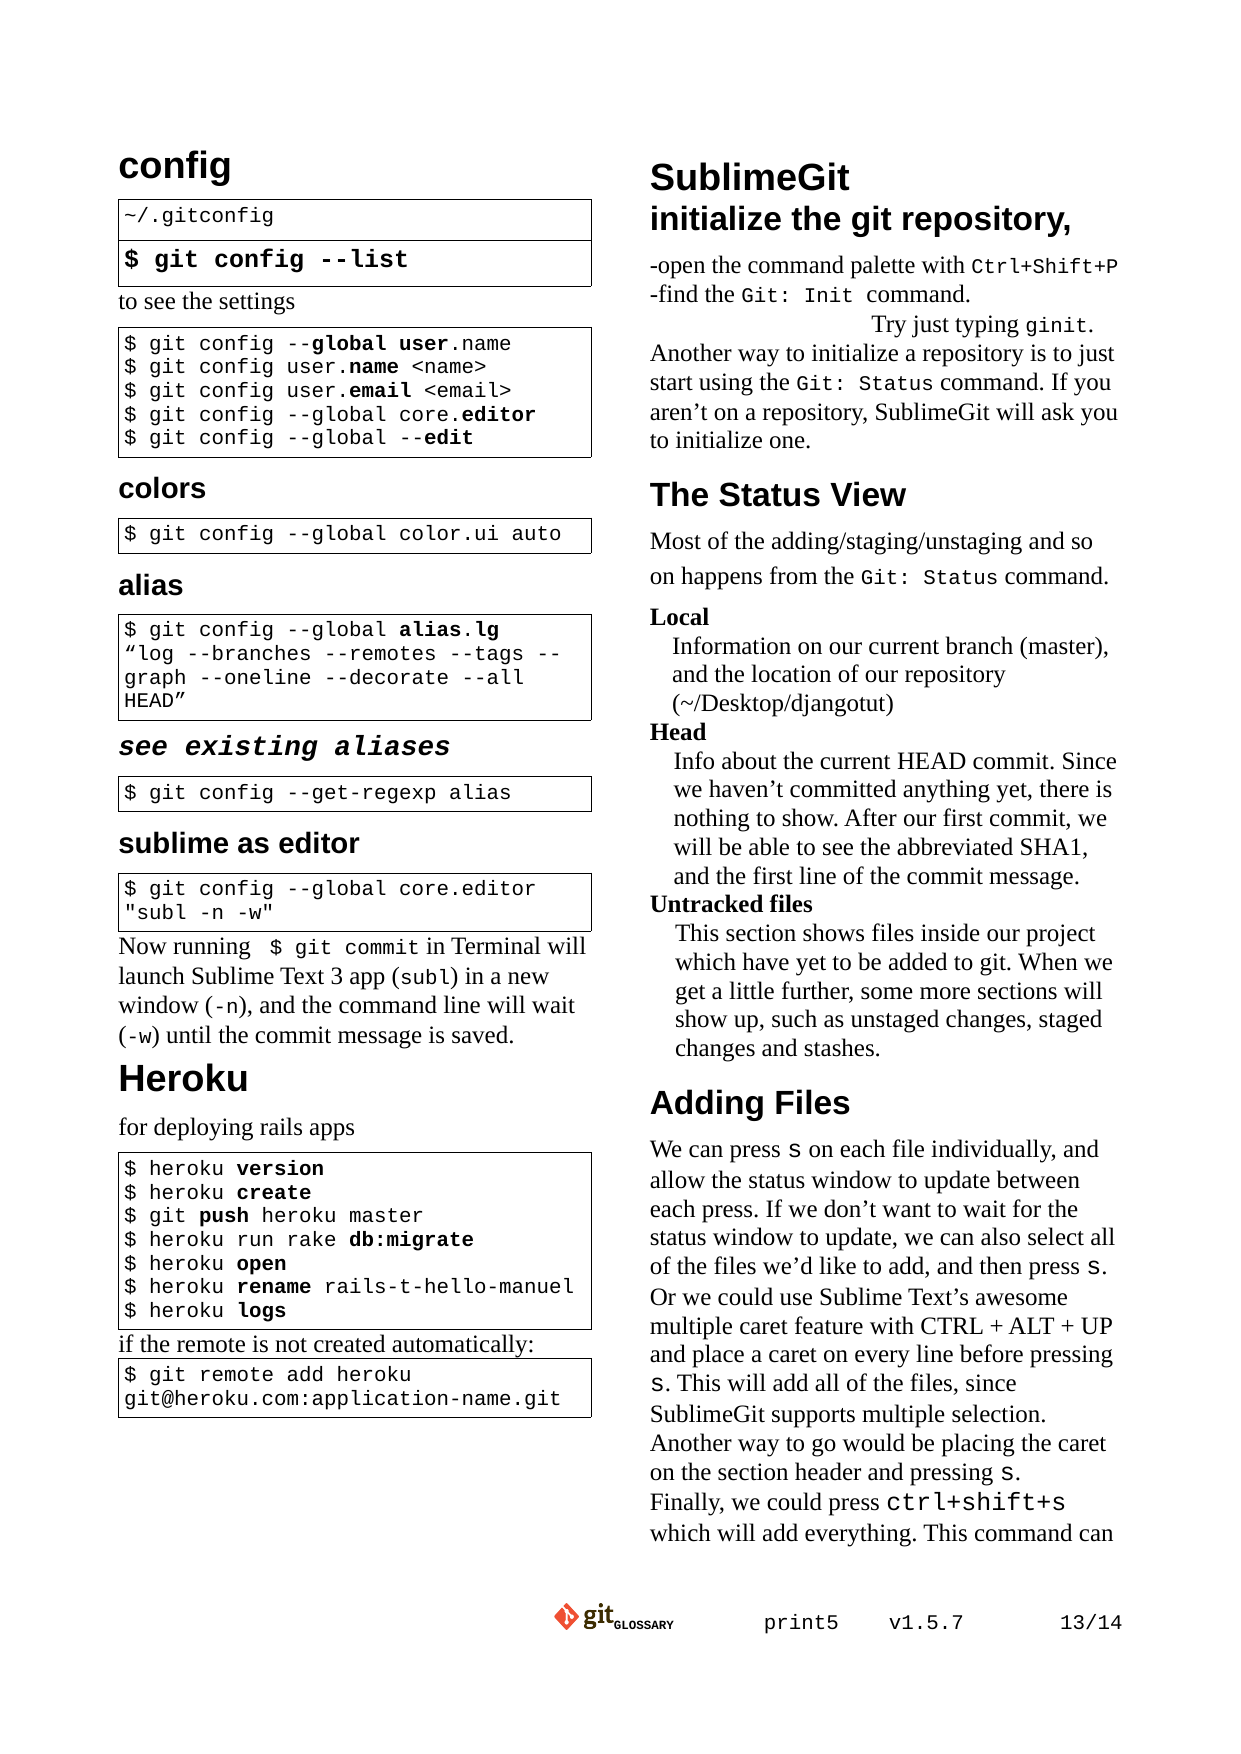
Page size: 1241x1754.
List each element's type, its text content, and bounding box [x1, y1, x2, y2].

text -find the Git: Init command. [649, 279, 1122, 309]
table_header $ heroku version $ heroku create $ git push heroku master $ heroku run rake db:migrate $ heroku open $ heroku rename rails-t-hello-manuel $ heroku logs [119, 1153, 591, 1329]
subtitle Adding Files [649, 1083, 1122, 1122]
text if the remote is not created automatically: [118, 1330, 591, 1358]
table_header $ git config --get-regexp alias [119, 777, 591, 811]
subtitle Head [649, 717, 1122, 746]
table_header ~/.gitconfig [119, 200, 591, 240]
subtitle Heroku [118, 1056, 591, 1099]
list Information on our current branch (master), and the location of our repository (~/Desktop/djangotut) [672, 631, 1122, 717]
subtitle The Status View [649, 475, 1122, 514]
subtitle config [118, 143, 591, 187]
table_header $ git config --global color.ui auto [119, 519, 591, 553]
list Info about the current HEAD commit. Since we haven’t committed anything yet, there is nothing to show. After our first commit, we will be able to see the abbreviated SHA1, and the first line of the commit message. [673, 746, 1122, 889]
list This section shows files inside our project which have yet to be added to git. When we get a little further, some more sections will show up, such as unstaged changes, staged changes and stashes. [675, 918, 1122, 1062]
text Another way to initialize a repository is to just start using the Git: Status command. If you aren’t on a repository, SublimeGit will ask you to initialize one. [649, 338, 1122, 454]
table_header $ git config --global core.editor "subl -n -w" [119, 874, 591, 931]
text to see the settings [118, 287, 591, 315]
picture [554, 1603, 614, 1630]
subtitle sublime as editor [118, 826, 591, 860]
table_cell $ git config --list [119, 241, 591, 286]
table_header $ git config --global alias.lg “log --branches --remotes --tags --graph --oneline --decorate --all HEAD” [119, 615, 591, 720]
text Most of the adding/staging/unstaging and so on happens from the Git: Status command. [649, 526, 1122, 590]
subtitle SublimeGit [649, 155, 1122, 198]
text -open the command palette with Ctrl+Shift+P [649, 250, 1122, 279]
text for deploying rails apps [118, 1112, 591, 1141]
subtitle Untracked files [649, 889, 1122, 918]
subtitle Local [649, 602, 1122, 631]
text Finally, we could press ctrl+shift+s which will add everything. This command can [649, 1487, 1122, 1547]
subtitle initialize the git repository, [649, 198, 1122, 237]
subtitle see existing aliases [118, 732, 591, 764]
subtitle alias [118, 567, 591, 601]
text We can press s on each file individually, and allow the status window to update between each press. If we don’t want to wait for the status window to update, we can also select all of the files we’d like to add, and then press s. Or we could use Sublime Text’s awesome multiple caret feature with CTRL + ALT + UP and place a caret on every line before pressing s. This will add all of the files, since SublimeGit supports multiple selection. [649, 1134, 1122, 1428]
table_header $ git config --global user.name $ git config user.name <name> $ git config user.email <email> $ git config --global core.editor $ git config --global --edit [119, 328, 591, 457]
table_header $ git remote add heroku git@heroku.com:application-name.git [119, 1359, 591, 1417]
subtitle colors [118, 471, 591, 505]
text Another way to go would be placing the caret on the section header and pressing s. [649, 1428, 1122, 1487]
text Now running $ git commit in Terminal will launch Sublime Text 3 app (subl) in a new window (-n), and the command line will wait (-w) until the commit message is saved. [118, 932, 591, 1050]
text Try just typing ginit. [649, 309, 1122, 338]
